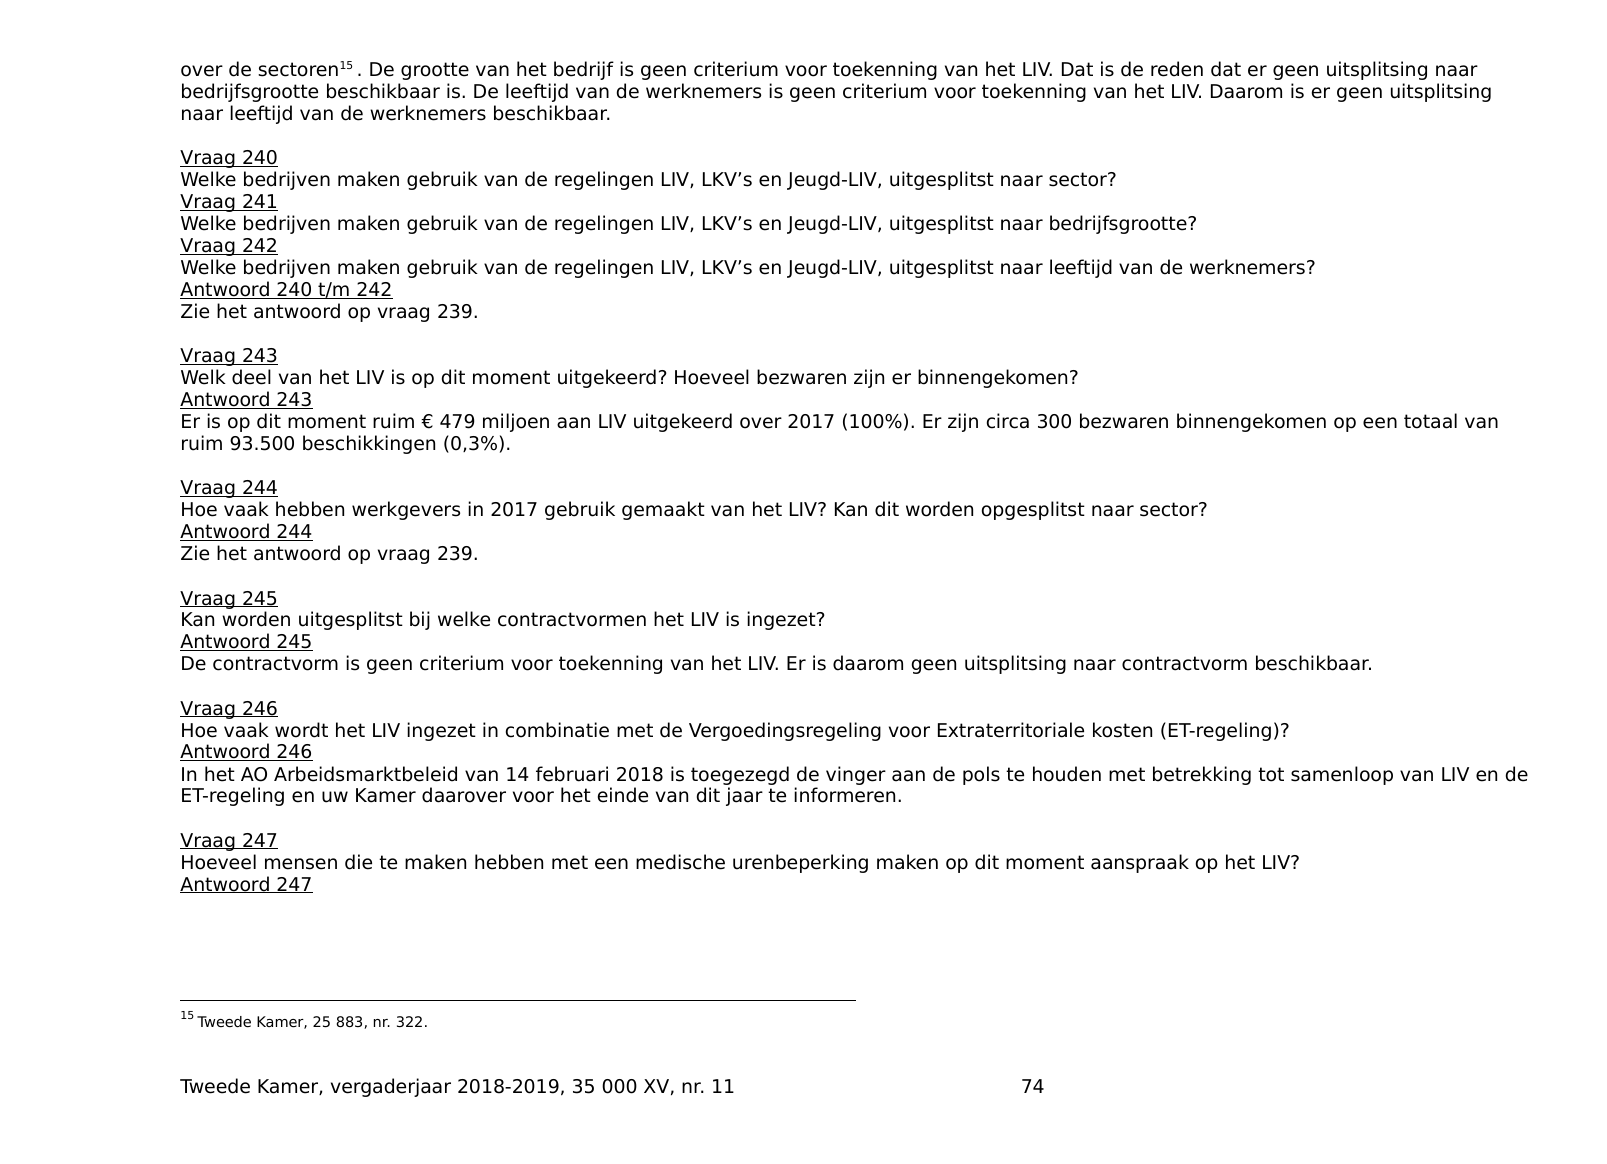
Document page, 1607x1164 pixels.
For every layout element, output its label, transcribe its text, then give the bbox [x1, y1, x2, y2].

text Er is op dit moment ruim € 479 miljoen aan LIV uitgekeerd over 2017 (100%). Er zijn circa 300 bezwaren binnengekomen op een totaal van ruim 93.500 beschikkingen (0,3%). [180, 411, 1529, 455]
text Vraag 247 [180, 829, 1529, 852]
text Welke bedrijven maken gebruik van de regelingen LIV, LKV’s en Jeugd-LIV, uitgesplitst naar sector? [180, 169, 1529, 191]
text Hoe vaak hebben werkgevers in 2017 gebruik gemaakt van het LIV? Kan dit worden opgesplitst naar sector? [180, 499, 1529, 521]
text Antwoord 247 [180, 873, 1529, 896]
text Hoe vaak wordt het LIV ingezet in combinatie met de Vergoedingsregeling voor Extraterritoriale kosten (ET-regeling)? [180, 719, 1529, 741]
text Tweede Kamer, 25 883, nr. 322. [180, 1009, 1529, 1031]
text Welk deel van het LIV is op dit moment uitgekeerd? Hoeveel bezwaren zijn er binnengekomen? [180, 367, 1529, 389]
text Welke bedrijven maken gebruik van de regelingen LIV, LKV’s en Jeugd-LIV, uitgesplitst naar leeftijd van de werknemers? [180, 257, 1529, 279]
text Vraag 240 [180, 147, 1529, 169]
text Antwoord 240 t/m 242 [180, 279, 1529, 301]
text Kan worden uitgesplitst bij welke contractvormen het LIV is ingezet? [180, 609, 1529, 631]
text over de sectoren. De grootte van het bedrijf is geen criterium voor toekenning van het LIV. Dat is de reden dat er geen uitsplitsing naar bedrijfsgrootte beschikbaar is. De leeftijd van de werknemers is geen criterium voor toekenning van het LIV. Daarom is er geen uitsplitsing naar leeftijd van de werknemers beschikbaar. [180, 59, 1529, 125]
text In het AO Arbeidsmarktbeleid van 14 februari 2018 is toegezegd de vinger aan de pols te houden met betrekking tot samenloop van LIV en de ET-regeling en uw Kamer daarover voor het einde van dit jaar te informeren. [180, 763, 1529, 807]
text Welke bedrijven maken gebruik van de regelingen LIV, LKV’s en Jeugd-LIV, uitgesplitst naar bedrijfsgrootte? [180, 213, 1529, 235]
text Antwoord 244 [180, 521, 1529, 543]
text Vraag 243 [180, 345, 1529, 367]
text Zie het antwoord op vraag 239. [180, 543, 1529, 565]
text Vraag 244 [180, 477, 1529, 499]
text Antwoord 246 [180, 741, 1529, 763]
text Vraag 245 [180, 587, 1529, 609]
text Vraag 242 [180, 235, 1529, 257]
text De contractvorm is geen criterium voor toekenning van het LIV. Er is daarom geen uitsplitsing naar contractvorm beschikbaar. [180, 653, 1529, 675]
text Antwoord 243 [180, 389, 1529, 411]
text Zie het antwoord op vraag 239. [180, 301, 1529, 323]
text Vraag 246 [180, 697, 1529, 719]
text Hoeveel mensen die te maken hebben met een medische urenbeperking maken op dit moment aanspraak op het LIV? [180, 852, 1529, 873]
text Vraag 241 [180, 191, 1529, 213]
text Antwoord 245 [180, 631, 1529, 653]
